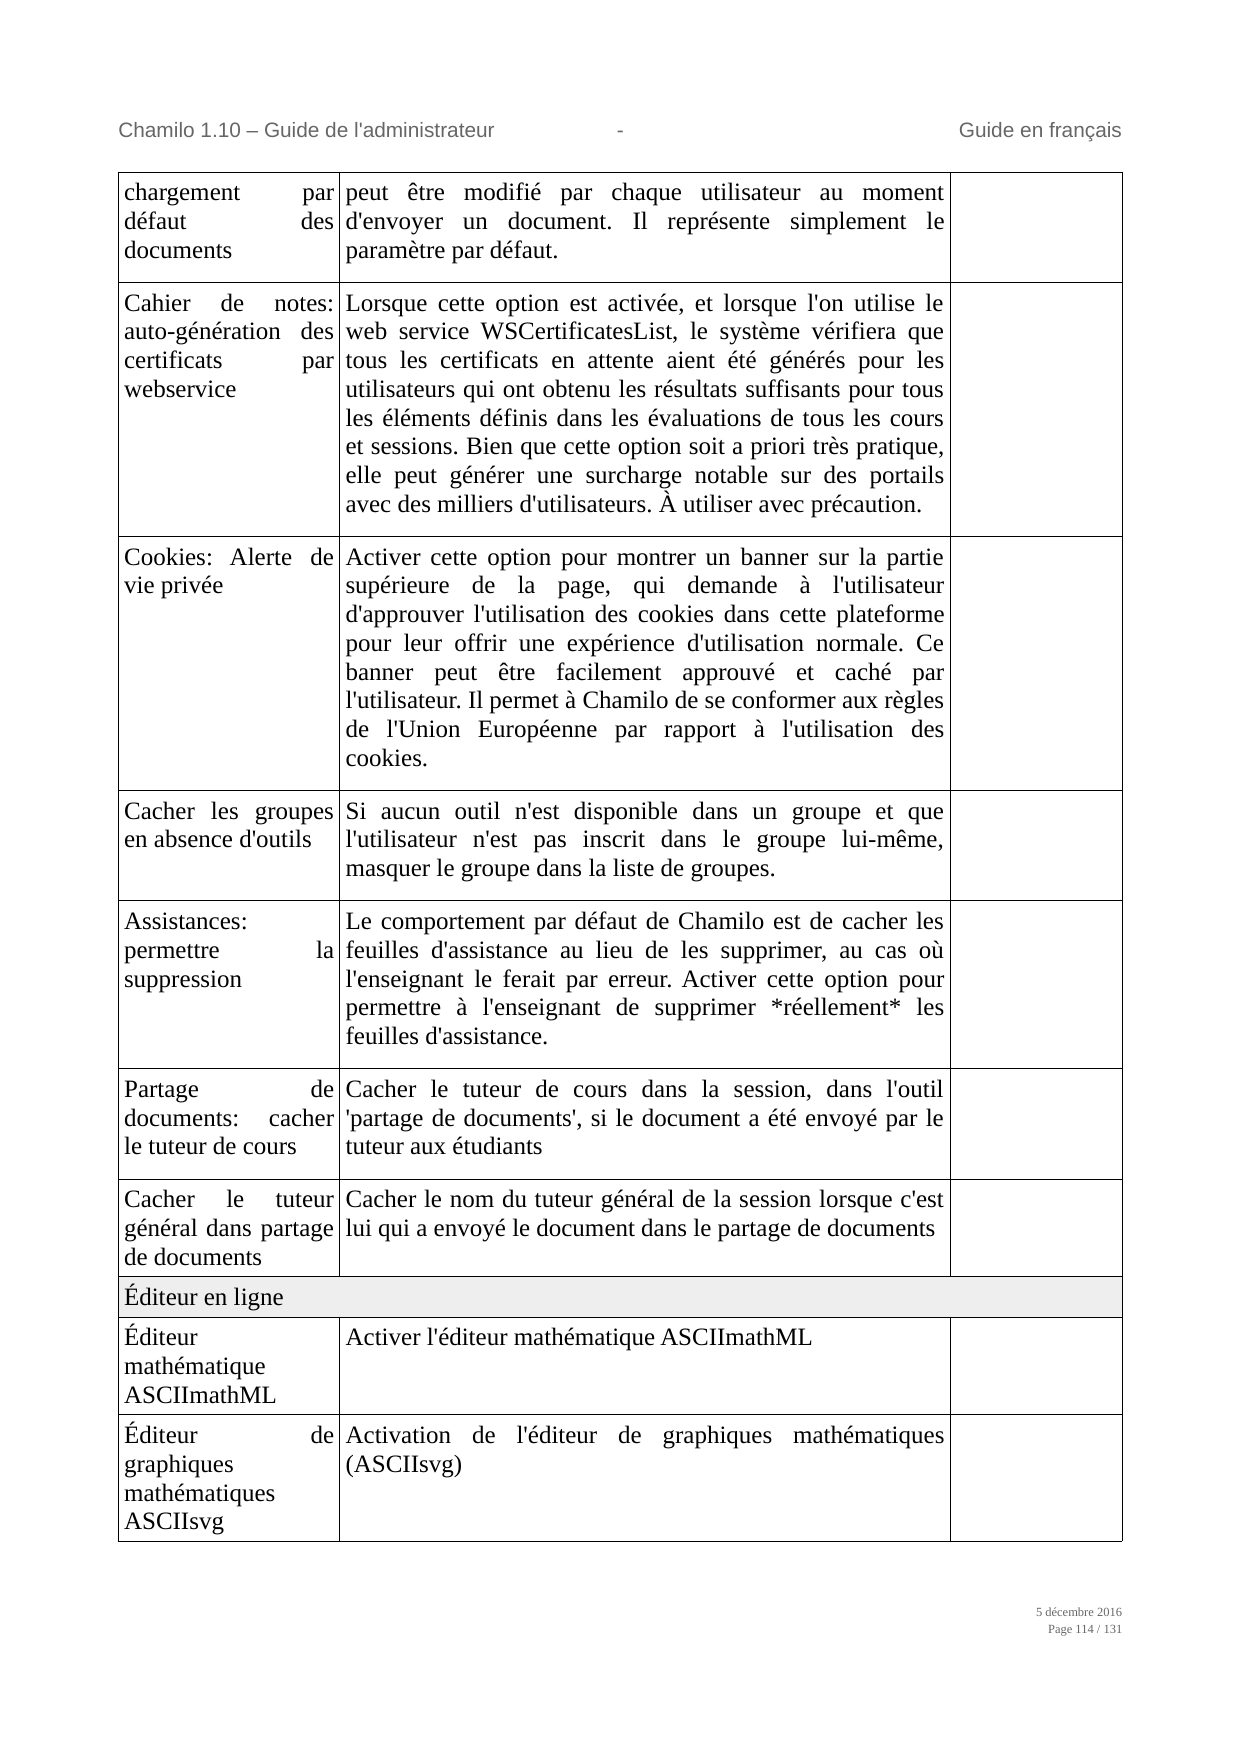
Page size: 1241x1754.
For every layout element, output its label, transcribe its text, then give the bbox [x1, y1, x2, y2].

table_cell Cacher les groupes en absence d'outils [119, 791, 339, 900]
table_cell [951, 1415, 1122, 1541]
table_cell [951, 283, 1122, 536]
table_cell Lorsque cette option est activée, et lorsque l'on utilise le web service WSCertificatesList, le système vérifiera que tous les certificats en attente aient été générés pour les utilisateurs qui ont obtenu les résultats suffisants pour tous les éléments définis dans les évaluations de tous les cours et sessions. Bien que cette option soit a priori très pratique, elle peut générer une surcharge notable sur des portails avec des milliers d'utilisateurs. À utiliser avec précaution. [340, 283, 950, 536]
table_cell Activer l'éditeur mathématique ASCIImathML [340, 1318, 950, 1414]
table_cell Cahier de notes: auto-génération des certificats par webservice [119, 283, 339, 536]
table_cell [951, 791, 1122, 900]
table_cell [951, 173, 1122, 282]
table_cell [951, 537, 1122, 790]
table_cell Activation de l'éditeur de graphiques mathématiques (ASCIIsvg) [340, 1415, 950, 1541]
table_cell [951, 901, 1122, 1068]
table_cell Assistances: permettre la suppression [119, 901, 339, 1068]
table_cell [951, 1318, 1122, 1414]
table_cell Activer cette option pour montrer un banner sur la partie supérieure de la page, qui demande à l'utilisateur d'approuver l'utilisation des cookies dans cette plateforme pour leur offrir une expérience d'utilisation normale. Ce banner peut être facilement approuvé et caché par l'utilisateur. Il permet à Chamilo de se conformer aux règles de l'Union Européenne par rapport à l'utilisation des cookies. [340, 537, 950, 790]
table_cell Si aucun outil n'est disponible dans un groupe et que l'utilisateur n'est pas inscrit dans le groupe lui-même, masquer le groupe dans la liste de groupes. [340, 791, 950, 900]
table_cell Cookies: Alerte de vie privée [119, 537, 339, 790]
table_cell Cacher le tuteur général dans partage de documents [119, 1180, 339, 1276]
table_cell Cacher le nom du tuteur général de la session lorsque c'est lui qui a envoyé le document dans le partage de documents [340, 1180, 950, 1276]
table_cell [951, 1180, 1122, 1276]
table_cell chargement par défaut des documents [119, 173, 339, 282]
table_cell Éditeur en ligne [119, 1277, 1122, 1317]
table_cell Partage de documents: cacher le tuteur de cours [119, 1069, 339, 1178]
table_cell peut être modifié par chaque utilisateur au moment d'envoyer un document. Il représente simplement le paramètre par défaut. [340, 173, 950, 282]
table_cell [951, 1069, 1122, 1178]
table_cell Cacher le tuteur de cours dans la session, dans l'outil 'partage de documents', si le document a été envoyé par le tuteur aux étudiants [340, 1069, 950, 1178]
table_cell Éditeur de graphiques mathématiques ASCIIsvg [119, 1415, 339, 1541]
table_cell Éditeur mathématique ASCIImathML [119, 1318, 339, 1414]
table_cell Le comportement par défaut de Chamilo est de cacher les feuilles d'assistance au lieu de les supprimer, au cas où l'enseignant le ferait par erreur. Activer cette option pour permettre à l'enseignant de supprimer *réellement* les feuilles d'assistance. [340, 901, 950, 1068]
